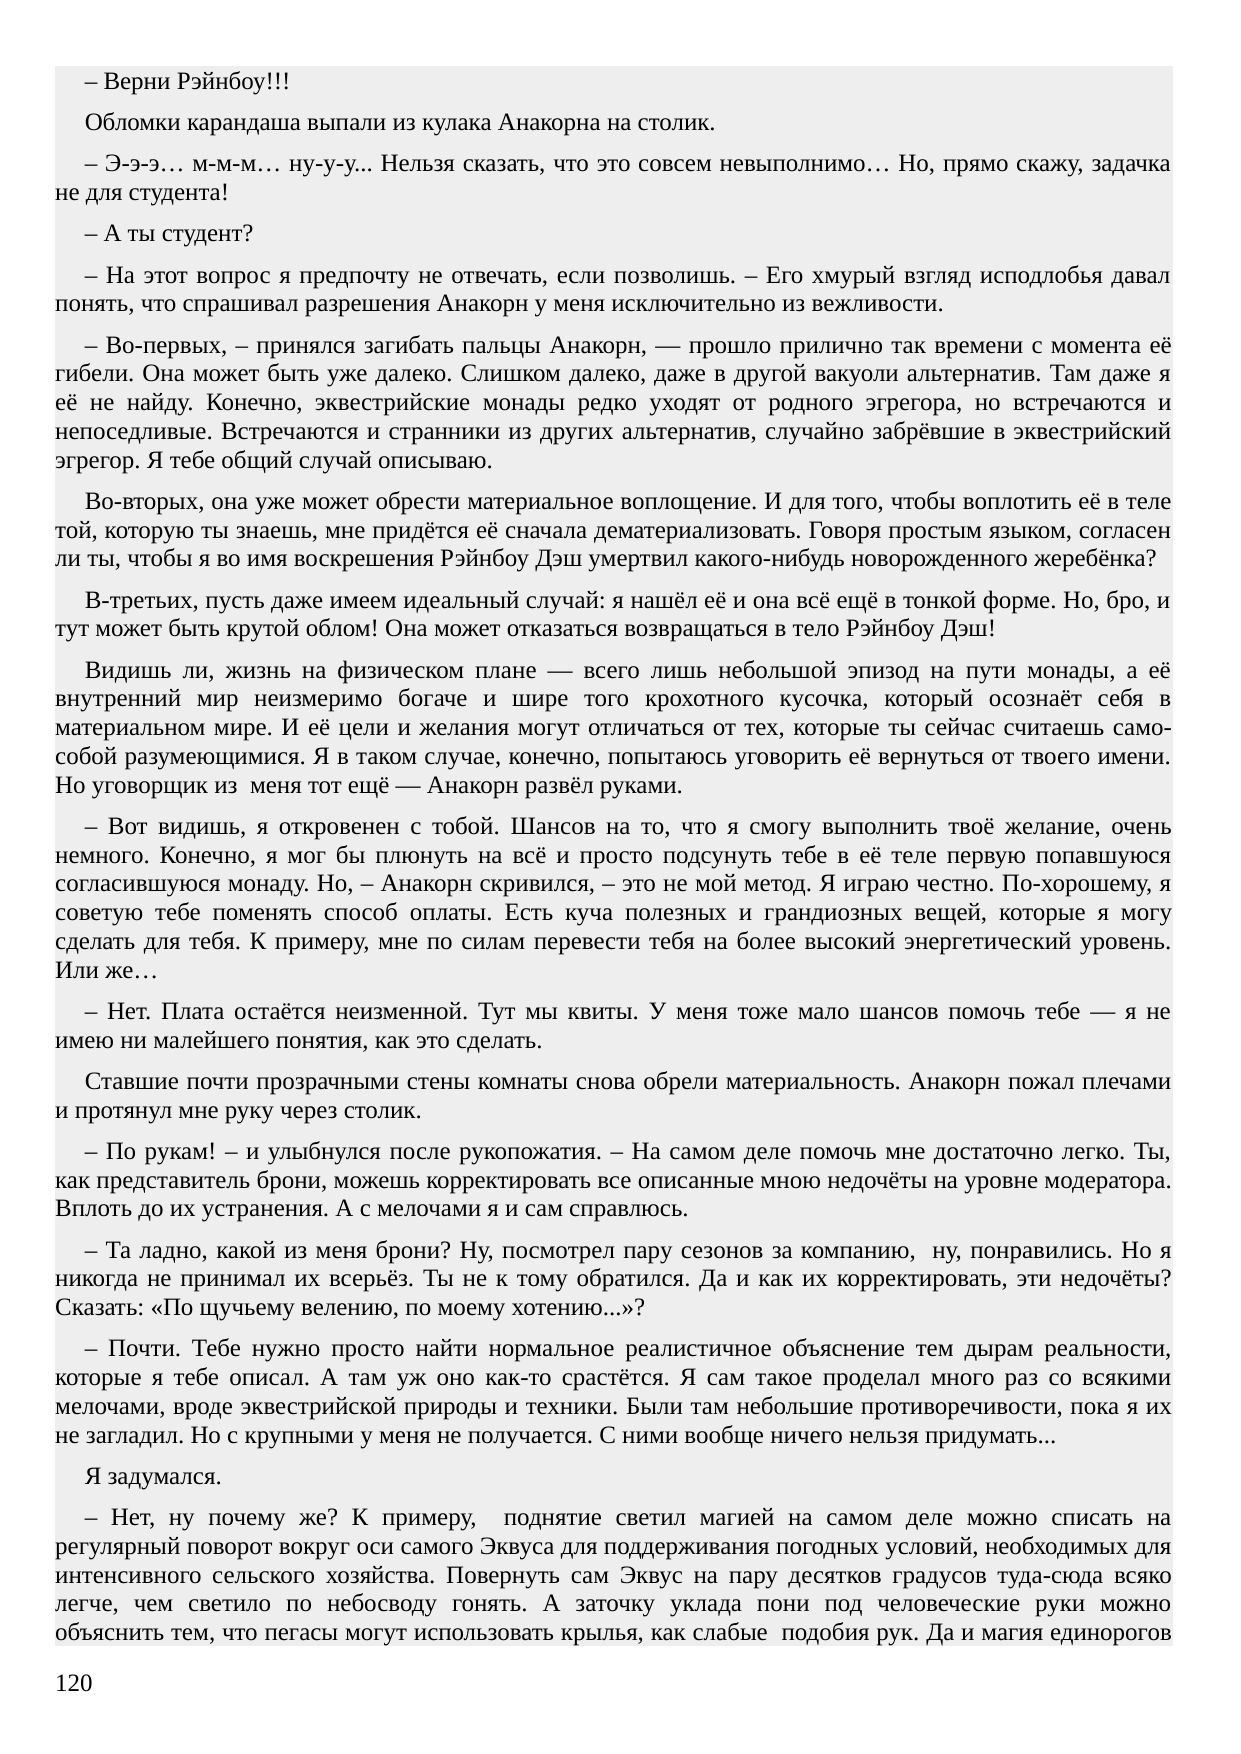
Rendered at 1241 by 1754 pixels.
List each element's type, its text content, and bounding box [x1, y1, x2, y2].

text – Нет, ну почему же? К примеру, поднятие светил магией на самом деле можно списать на регулярный поворот вокруг оси самого Эквуса для поддерживания погодных условий, необходимых для интенсивного сельского хозяйства. Повернуть сам Эквус на пару десятков градусов туда-сюда всяко легче, чем светило по небосводу гонять. А заточку уклада пони под человеческие руки можно объяснить тем, что пегасы могут использовать крылья, как слабые подобия рук. Да и магия единорогов [55, 1502, 1173, 1646]
text – По рукам! – и улыбнулся после рукопожатия. – На самом деле помочь мне достаточно легко. Ты, как представитель брони, можешь корректировать все описанные мною недочёты на уровне модератора. Вплоть до их устранения. А с мелочами я и сам справлюсь. [55, 1136, 1173, 1222]
text – А ты студент? [55, 218, 1173, 247]
text Видишь ли, жизнь на физическом плане — всего лишь небольшой эпизод на пути монады, а её внутренний мир неизмеримо богаче и шире того крохотного кусочка, который осознаёт себя в материальном мире. И её цели и желания могут отличаться от тех, которые ты сейчас считаешь само-собой разумеющимися. Я в таком случае, конечно, попытаюсь уговорить её вернуться от твоего имени. Но уговорщик из меня тот ещё — Анакорн развёл руками. [55, 655, 1173, 798]
text Я задумался. [55, 1461, 1173, 1490]
text Во-вторых, она уже может обрести материальное воплощение. И для того, чтобы воплотить её в теле той, которую ты знаешь, мне придётся её сначала дематериализовать. Говоря простым языком, согласен ли ты, чтобы я во имя воскрешения Рэйнбоу Дэш умертвил какого-нибудь новорожденного жеребёнка? [55, 486, 1173, 572]
text – Почти. Тебе нужно просто найти нормальное реалистичное объяснение тем дырам реальности, которые я тебе описал. А там уж оно как-то срастётся. Я сам такое проделал много раз со всякими мелочами, вроде эквестрийской природы и техники. Были там небольшие противоречивости, пока я их не загладил. Но с крупными у меня не получается. С ними вообще ничего нельзя придумать... [55, 1333, 1173, 1448]
text – Вот видишь, я откровенен с тобой. Шансов на то, что я смогу выполнить твоё желание, очень немного. Конечно, я мог бы плюнуть на всё и просто подсунуть тебе в её теле первую попавшуюся согласившуюся монаду. Но, – Анакорн скривился, – это не мой метод. Я играю честно. По-хорошему, я советую тебе поменять способ оплаты. Есть куча полезных и грандиозных вещей, которые я могу сделать для тебя. К примеру, мне по силам перевести тебя на более высокий энергетический уровень. Или же… [55, 811, 1173, 983]
text – На этот вопрос я предпочту не отвечать, если позволишь. – Его хмурый взгляд исподлобья давал понять, что спрашивал разрешения Анакорн у меня исключительно из вежливости. [55, 260, 1173, 317]
text Ставшие почти прозрачными стены комнаты снова обрели материальность. Анакорн пожал плечами и протянул мне руку через столик. [55, 1066, 1173, 1123]
text В-третьих, пусть даже имеем идеальный случай: я нашёл её и она всё ещё в тонкой форме. Но, бро, и тут может быть крутой облом! Она может отказаться возвращаться в тело Рэйнбоу Дэш! [55, 585, 1173, 642]
text – Э-э-э… м-м-м… ну-у-у... Нельзя сказать, что это совсем невыполнимо… Но, прямо скажу, задачка не для студента! [55, 148, 1173, 206]
text – Верни Рэйнбоу!!! [55, 66, 1173, 95]
text – Та ладно, какой из меня брони? Ну, посмотрел пару сезонов за компанию, ну, понравились. Но я никогда не принимал их всерьёз. Ты не к тому обратился. Да и как их корректировать, эти недочёты? Сказать: «По щучьему велению, по моему хотению...»? [55, 1235, 1173, 1321]
text – Во-первых, – принялся загибать пальцы Анакорн, — прошло прилично так времени с момента её гибели. Она может быть уже далеко. Слишком далеко, даже в другой вакуоли альтернатив. Там даже я её не найду. Конечно, эквестрийские монады редко уходят от родного эгрегора, но встречаются и непоседливые. Встречаются и странники из других альтернатив, случайно забрёвшие в эквестрийский эгрегор. Я тебе общий случай описываю. [55, 330, 1173, 473]
text – Нет. Плата остаётся неизменной. Тут мы квиты. У меня тоже мало шансов помочь тебе — я не имею ни малейшего понятия, как это сделать. [55, 996, 1173, 1053]
text Обломки карандаша выпали из кулака Анакорна на столик. [55, 107, 1173, 136]
